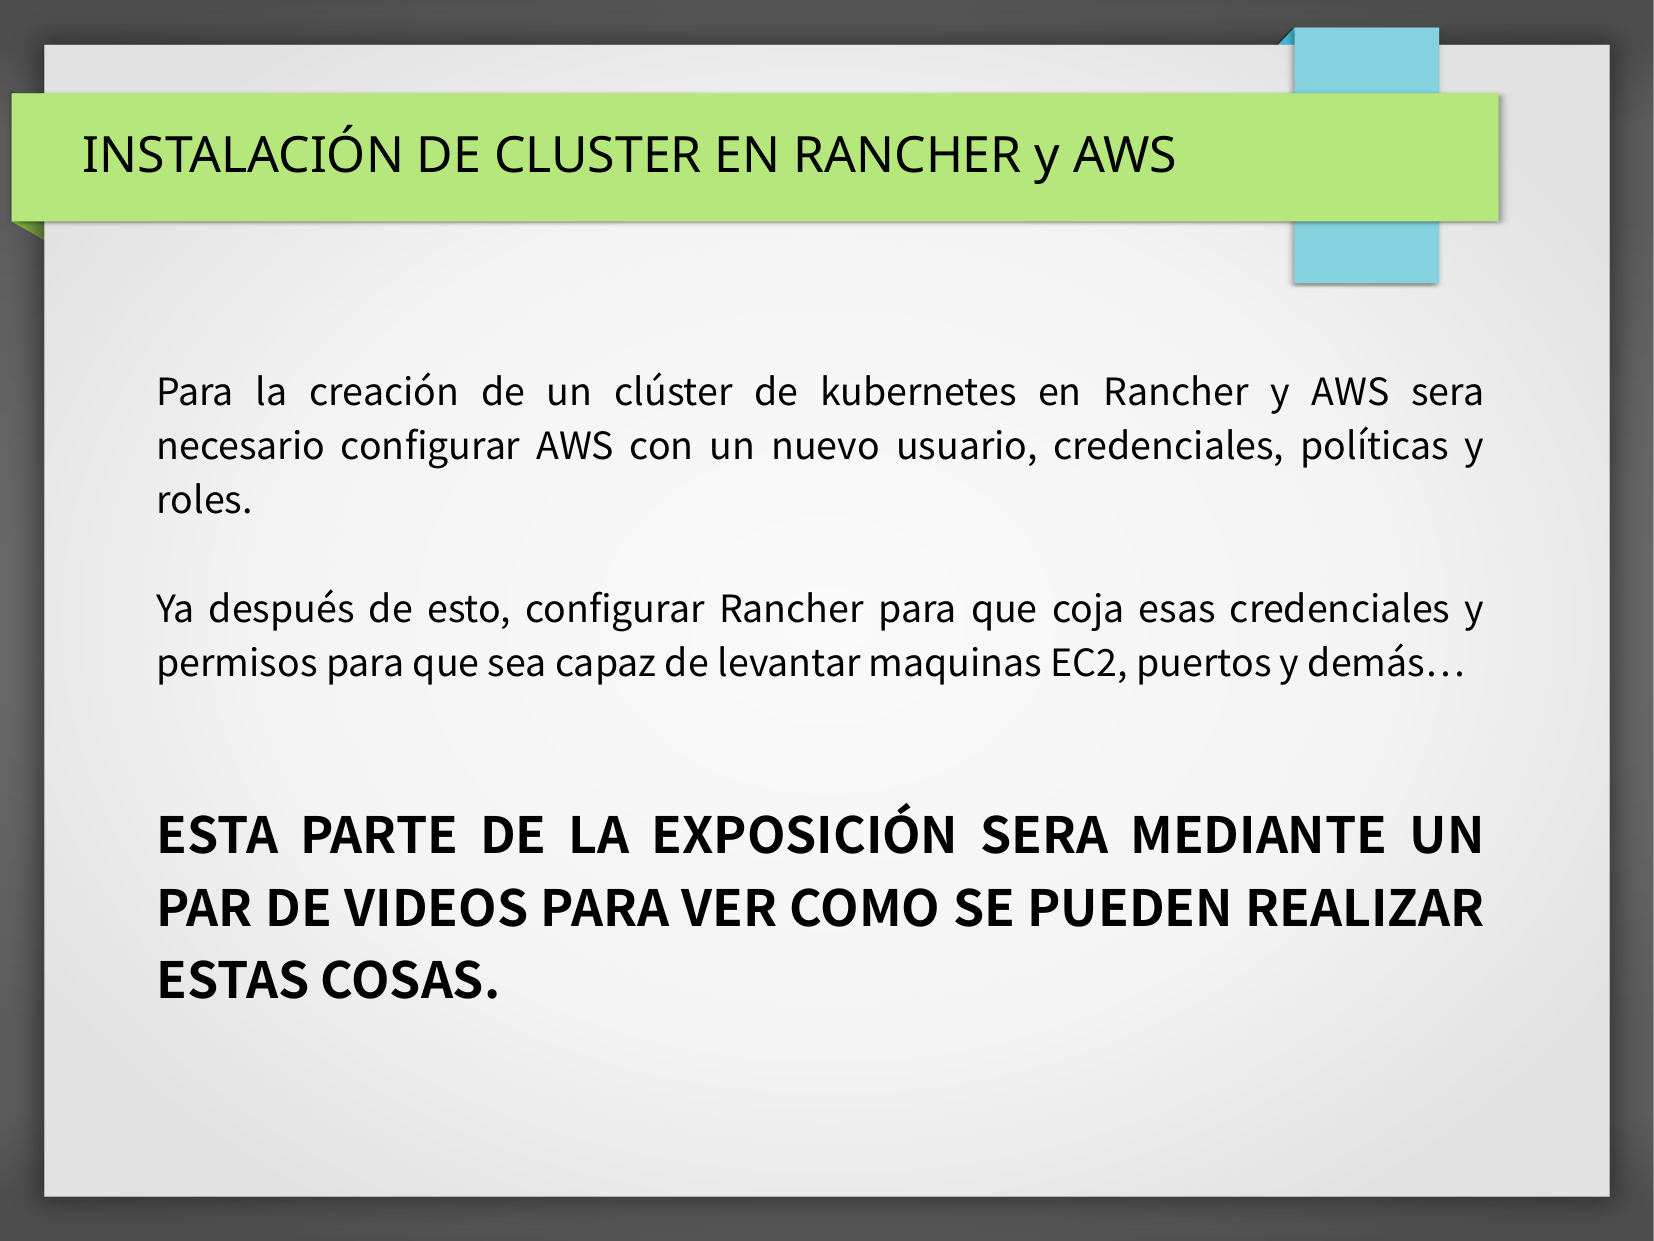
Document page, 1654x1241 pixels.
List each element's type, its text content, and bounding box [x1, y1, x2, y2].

picture [0, 0, 1654, 1241]
text_box Para la creación de un clúster de kubernetes en Rancher y AWS sera necesario configurar AWS con un nuevo usuario, credenciales, políticas y roles. Ya después de esto, configurar Rancher para que coja esas credenciales y permisos para que sea capaz de levantar maquinas EC2, puertos y demás… ESTA PARTE DE LA EXPOSICIÓN SERA MEDIANTE UN PAR DE VIDEOS PARA VER COMO SE PUEDEN REALIZAR ESTAS COSAS. [141, 354, 1501, 1021]
title INSTALACIÓN DE CLUSTER EN RANCHER y AWS [82, 94, 1264, 213]
